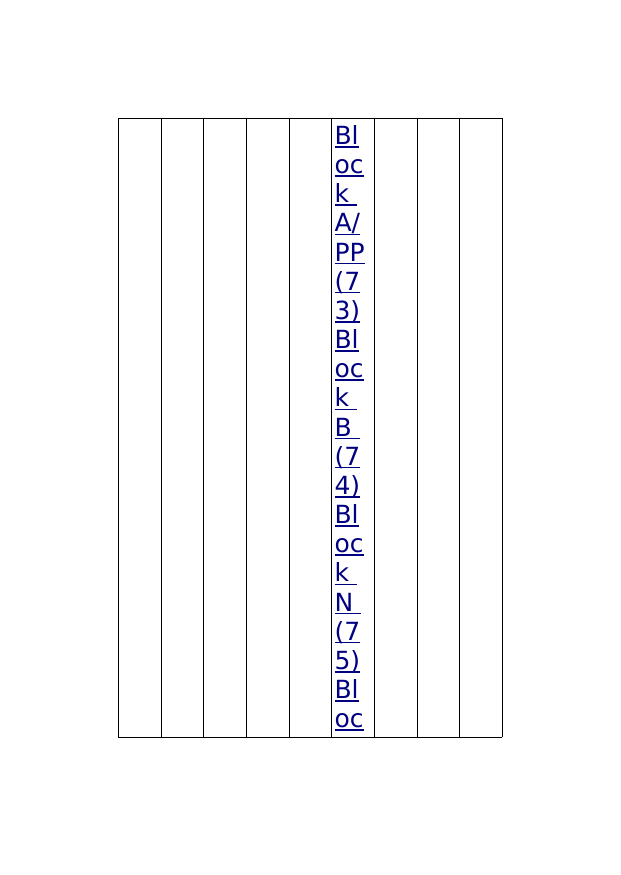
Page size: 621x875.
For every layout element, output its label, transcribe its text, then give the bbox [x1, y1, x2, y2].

table_cell [247, 119, 289, 737]
table_cell Block A/PP (73) Block B (74) Block N (75) Bloc [332, 119, 374, 737]
table_cell [204, 119, 246, 737]
table_cell [290, 119, 331, 737]
table_cell [418, 119, 459, 737]
table_cell [460, 119, 502, 737]
table_cell [375, 119, 417, 737]
table_cell [162, 119, 203, 737]
table_cell [119, 119, 161, 737]
